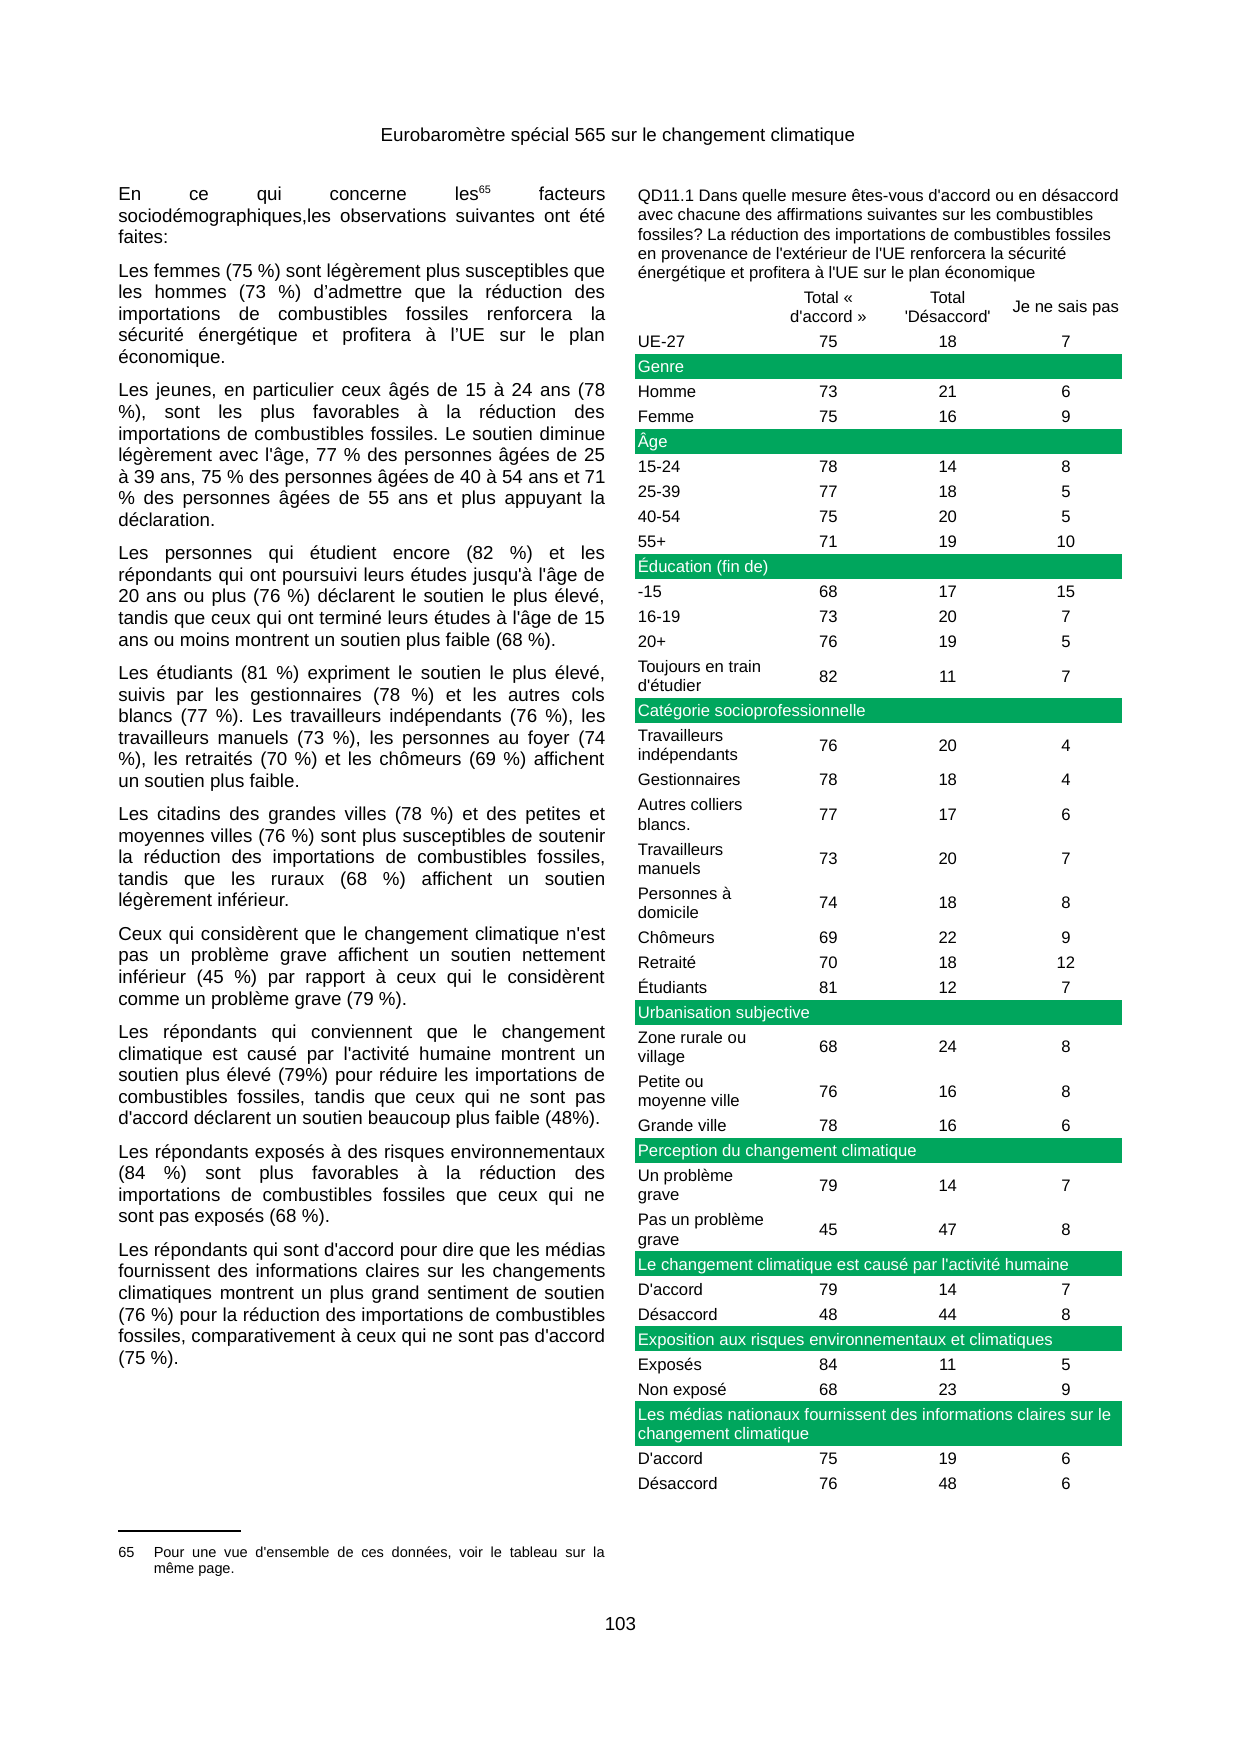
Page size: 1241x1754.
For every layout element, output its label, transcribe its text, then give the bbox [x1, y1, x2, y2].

table_cell 8 [1009, 881, 1122, 925]
table_cell 48 [770, 1301, 886, 1326]
table_cell Zone rurale ou village [635, 1025, 770, 1069]
table_cell UE-27 [635, 329, 770, 354]
text Ceux qui considèrent que le changement climatique n'est pas un problème grave affichent un soutien nettement inférieur (45 %) par rapport à ceux qui le considèrent comme un problème grave (79 %). [118, 923, 605, 1009]
table_cell 4 [1009, 723, 1122, 767]
table_cell Chômeurs [635, 925, 770, 950]
table_cell Autres colliers blancs. [635, 792, 770, 836]
text Les personnes qui étudient encore (82 %) et les répondants qui ont poursuivi leurs études jusqu'à l'âge de 20 ans ou plus (76 %) déclarent le soutien le plus élevé, tandis que ceux qui ont terminé leurs études à l'âge de 15 ans ou moins montrent un soutien plus faible (68 %). [118, 542, 605, 650]
text Les répondants qui sont d'accord pour dire que les médias fournissent des informations claires sur les changements climatiques montrent un plus grand sentiment de soutien (76 %) pour la réduction des importations de combustibles fossiles, comparativement à ceux qui ne sont pas d'accord (75 %). [118, 1239, 605, 1368]
table_header QD11.1 Dans quelle mesure êtes-vous d'accord ou en désaccord avec chacune des affirmations suivantes sur les combustibles fossiles? La réduction des importations de combustibles fossiles en provenance de l'extérieur de l'UE renforcera la sécurité énergétique et profitera à l'UE sur le plan économique [635, 183, 1122, 285]
text En ce qui concerne les facteurs sociodémographiques,les observations suivantes ont été faites: [118, 183, 605, 248]
table_cell 47 [886, 1207, 1009, 1251]
table_cell 16 [886, 404, 1009, 429]
table_cell Éducation (fin de) [635, 554, 1122, 579]
table_cell Je ne sais pas [1009, 285, 1122, 329]
table_cell 6 [1009, 792, 1122, 836]
table_cell 12 [886, 975, 1009, 1000]
table_cell 15-24 [635, 454, 770, 479]
text Les répondants exposés à des risques environnementaux (84 %) sont plus favorables à la réduction des importations de combustibles fossiles que ceux qui ne sont pas exposés (68 %). [118, 1141, 605, 1227]
table_cell Urbanisation subjective [635, 1000, 1122, 1025]
table_cell 8 [1009, 454, 1122, 479]
table_cell 5 [1009, 1351, 1122, 1376]
table_cell 8 [1009, 1025, 1122, 1069]
text Les répondants qui conviennent que le changement climatique est causé par l'activité humaine montrent un soutien plus élevé (79%) pour réduire les importations de combustibles fossiles, tandis que ceux qui ne sont pas d'accord déclarent un soutien beaucoup plus faible (48%). [118, 1021, 605, 1129]
table_cell 20 [886, 604, 1009, 629]
table_cell 24 [886, 1025, 1009, 1069]
table_cell 16 [886, 1069, 1009, 1113]
table_cell 68 [770, 1376, 886, 1401]
table_cell 23 [886, 1376, 1009, 1401]
table_cell 7 [1009, 654, 1122, 698]
table_cell 78 [770, 767, 886, 792]
table_cell 79 [770, 1163, 886, 1207]
table_cell 73 [770, 836, 886, 881]
table_cell 20 [886, 504, 1009, 529]
table_cell 7 [1009, 604, 1122, 629]
table_cell 79 [770, 1276, 886, 1301]
table_cell 74 [770, 881, 886, 925]
table_cell 19 [886, 529, 1009, 554]
table_cell 78 [770, 454, 886, 479]
table_cell Toujours en train d'étudier [635, 654, 770, 698]
table_cell 8 [1009, 1301, 1122, 1326]
table_cell 18 [886, 329, 1009, 354]
table_cell Désaccord [635, 1471, 770, 1496]
table_cell 48 [886, 1471, 1009, 1496]
table_cell Étudiants [635, 975, 770, 1000]
text Les jeunes, en particulier ceux âgés de 15 à 24 ans (78 %), sont les plus favorables à la réduction des importations de combustibles fossiles. Le soutien diminue légèrement avec l'âge, 77 % des personnes âgées de 25 à 39 ans, 75 % des personnes âgées de 40 à 54 ans et 71 % des personnes âgées de 55 ans et plus appuyant la déclaration. [118, 379, 605, 530]
table_cell 5 [1009, 479, 1122, 504]
table_cell 76 [770, 723, 886, 767]
table_cell 40-54 [635, 504, 770, 529]
table_cell 9 [1009, 404, 1122, 429]
table_cell 6 [1009, 1446, 1122, 1471]
table_cell 5 [1009, 629, 1122, 654]
table_cell 7 [1009, 1163, 1122, 1207]
table_cell Total « d'accord » [770, 285, 886, 329]
table_cell 78 [770, 1113, 886, 1138]
table_cell Désaccord [635, 1301, 770, 1326]
text Pour une vue d'ensemble de ces données, voir le tableau sur la même page. [118, 1543, 605, 1577]
table_cell 7 [1009, 1276, 1122, 1301]
table_cell 11 [886, 654, 1009, 698]
table_cell Petite ou moyenne ville [635, 1069, 770, 1113]
table_cell 8 [1009, 1069, 1122, 1113]
table_cell 10 [1009, 529, 1122, 554]
table_cell 76 [770, 1471, 886, 1496]
table_cell 55+ [635, 529, 770, 554]
text Les femmes (75 %) sont légèrement plus susceptibles que les hommes (73 %) d’admettre que la réduction des importations de combustibles fossiles renforcera la sécurité énergétique et profitera à l’UE sur le plan économique. [118, 259, 605, 367]
table_cell 18 [886, 881, 1009, 925]
table_cell Personnes à domicile [635, 881, 770, 925]
table_cell 20 [886, 836, 1009, 881]
table_cell 14 [886, 1276, 1009, 1301]
table_cell 45 [770, 1207, 886, 1251]
table_cell Non exposé [635, 1376, 770, 1401]
table_cell Catégorie socioprofessionnelle [635, 698, 1122, 723]
table_cell 19 [886, 1446, 1009, 1471]
table_cell 84 [770, 1351, 886, 1376]
text Les citadins des grandes villes (78 %) et des petites et moyennes villes (76 %) sont plus susceptibles de soutenir la réduction des importations de combustibles fossiles, tandis que les ruraux (68 %) affichent un soutien légèrement inférieur. [118, 803, 605, 911]
table_cell 12 [1009, 950, 1122, 975]
table_cell Âge [635, 429, 1122, 454]
table_cell 14 [886, 454, 1009, 479]
table_cell -15 [635, 579, 770, 604]
table_cell 8 [1009, 1207, 1122, 1251]
table_cell 17 [886, 579, 1009, 604]
table_cell Homme [635, 379, 770, 404]
table_cell Le changement climatique est causé par l'activité humaine [635, 1251, 1122, 1276]
table_cell 5 [1009, 504, 1122, 529]
table_cell Exposition aux risques environnementaux et climatiques [635, 1326, 1122, 1351]
table_cell Gestionnaires [635, 767, 770, 792]
table_cell [635, 285, 770, 329]
table_cell Femme [635, 404, 770, 429]
table_cell 7 [1009, 329, 1122, 354]
table_cell Les médias nationaux fournissent des informations claires sur le changement climatique [635, 1401, 1122, 1446]
table_cell D'accord [635, 1446, 770, 1471]
table_cell Un problème grave [635, 1163, 770, 1207]
table_cell 19 [886, 629, 1009, 654]
table_cell 75 [770, 329, 886, 354]
table_cell Perception du changement climatique [635, 1138, 1122, 1163]
table_cell 4 [1009, 767, 1122, 792]
table_cell 76 [770, 629, 886, 654]
table_cell 6 [1009, 1471, 1122, 1496]
table_cell 7 [1009, 975, 1122, 1000]
table_cell Pas un problème grave [635, 1207, 770, 1251]
table_cell Grande ville [635, 1113, 770, 1138]
table_cell 73 [770, 379, 886, 404]
table_cell 71 [770, 529, 886, 554]
table_cell D'accord [635, 1276, 770, 1301]
table_cell 17 [886, 792, 1009, 836]
table_cell Total 'Désaccord' [886, 285, 1009, 329]
table_cell 9 [1009, 1376, 1122, 1401]
table_cell 22 [886, 925, 1009, 950]
table_cell 73 [770, 604, 886, 629]
table_cell 18 [886, 479, 1009, 504]
table_cell Travailleurs indépendants [635, 723, 770, 767]
table_cell 6 [1009, 1113, 1122, 1138]
table_cell 77 [770, 479, 886, 504]
table_cell Genre [635, 354, 1122, 379]
table_cell 16-19 [635, 604, 770, 629]
table_cell 20 [886, 723, 1009, 767]
table_cell 75 [770, 404, 886, 429]
table_cell 44 [886, 1301, 1009, 1326]
table_cell 16 [886, 1113, 1009, 1138]
table_cell 75 [770, 1446, 886, 1471]
table_cell 81 [770, 975, 886, 1000]
table_cell 11 [886, 1351, 1009, 1376]
table_cell 68 [770, 1025, 886, 1069]
table_cell 70 [770, 950, 886, 975]
table_cell 77 [770, 792, 886, 836]
table_cell 9 [1009, 925, 1122, 950]
table_cell Travailleurs manuels [635, 836, 770, 881]
table_cell 18 [886, 950, 1009, 975]
table_cell Exposés [635, 1351, 770, 1376]
table_cell 15 [1009, 579, 1122, 604]
table_cell 25-39 [635, 479, 770, 504]
table_cell 68 [770, 579, 886, 604]
text Les étudiants (81 %) expriment le soutien le plus élevé, suivis par les gestionnaires (78 %) et les autres cols blancs (77 %). Les travailleurs indépendants (76 %), les travailleurs manuels (73 %), les personnes au foyer (74 %), les retraités (70 %) et les chômeurs (69 %) affichent un soutien plus faible. [118, 662, 605, 791]
table_cell 82 [770, 654, 886, 698]
table_cell 20+ [635, 629, 770, 654]
table_cell 21 [886, 379, 1009, 404]
table_cell 7 [1009, 836, 1122, 881]
table_cell 75 [770, 504, 886, 529]
table_cell 76 [770, 1069, 886, 1113]
table_cell 18 [886, 767, 1009, 792]
table_cell Retraité [635, 950, 770, 975]
table_cell 6 [1009, 379, 1122, 404]
table_cell 69 [770, 925, 886, 950]
table_cell 14 [886, 1163, 1009, 1207]
